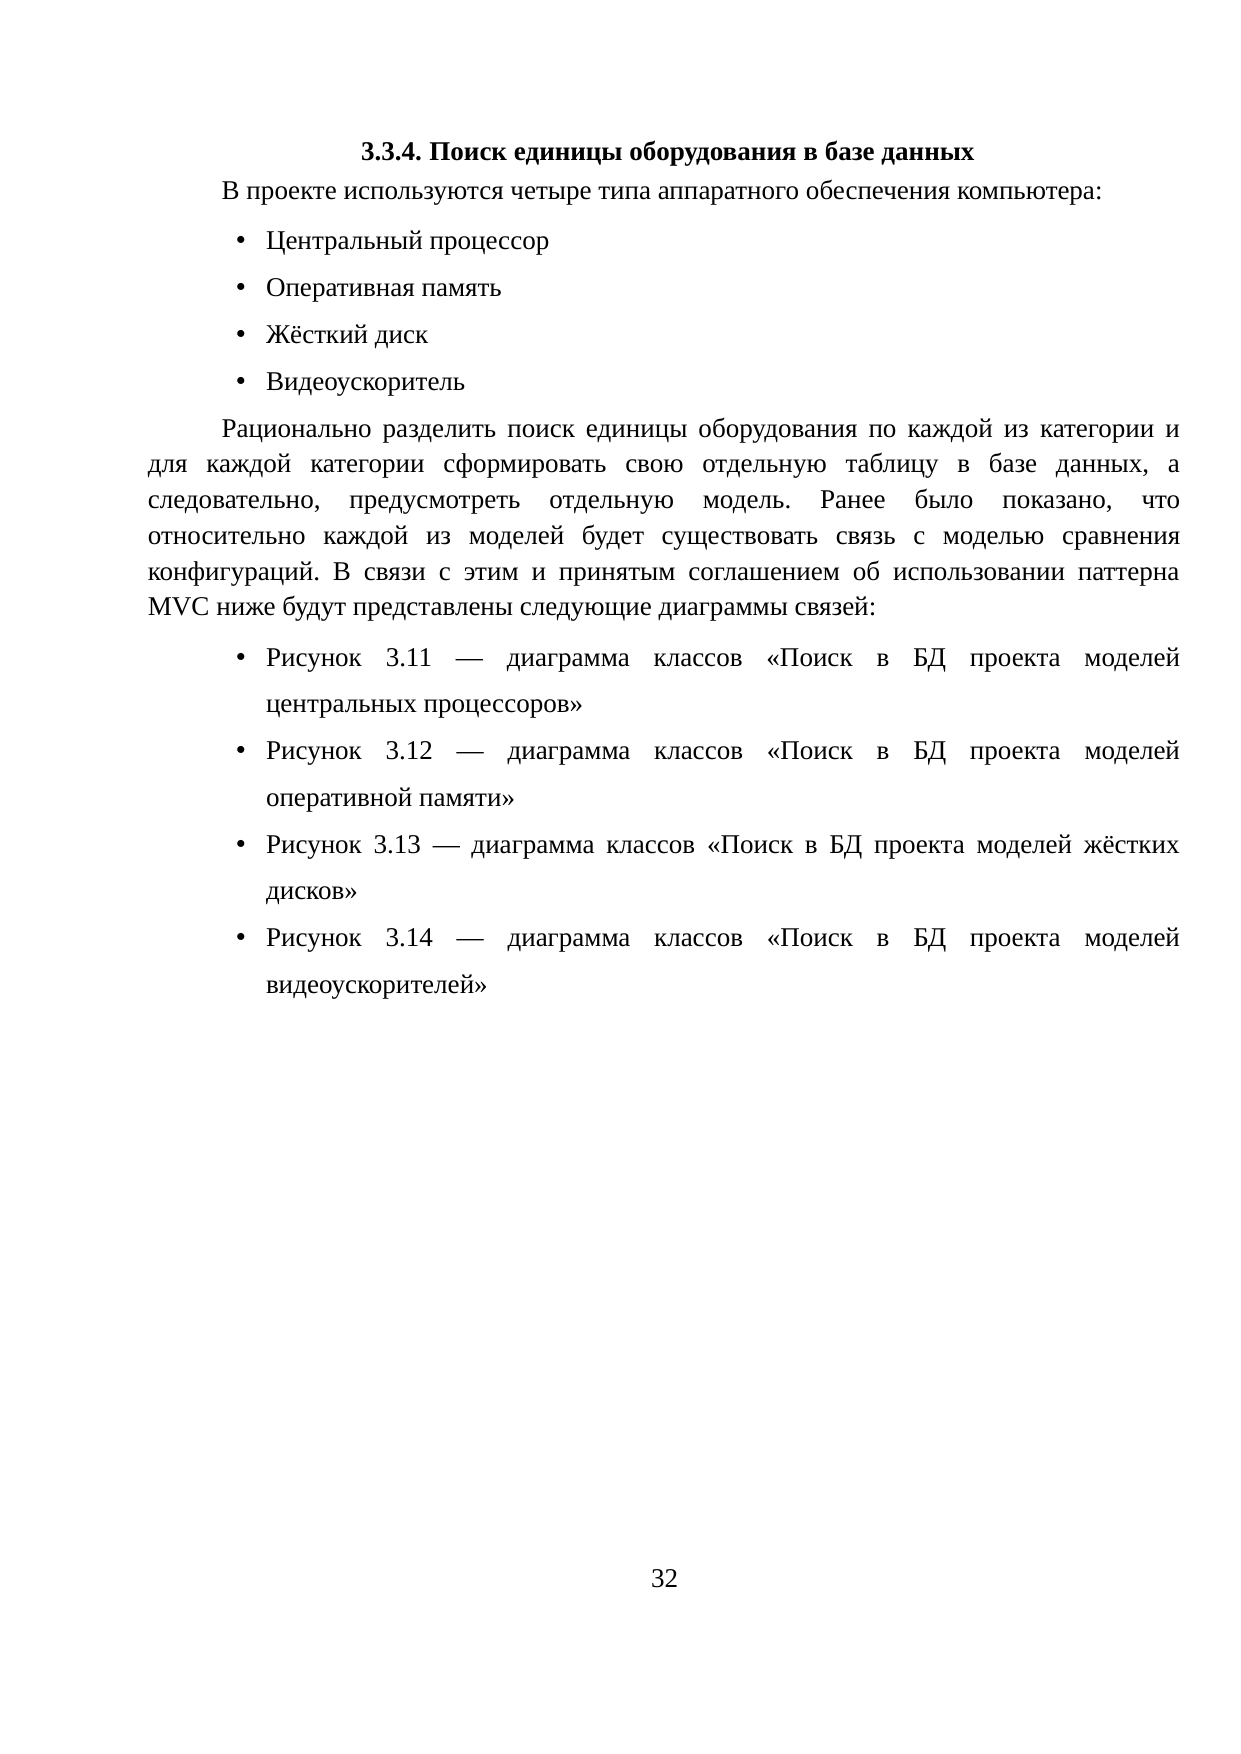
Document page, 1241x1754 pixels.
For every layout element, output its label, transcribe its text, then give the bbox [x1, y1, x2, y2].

list Рисунок 3.14 — диаграмма классов «Поиск в БД проекта моделей видеоускорителей» [236, 921, 1181, 999]
list Рисунок 3.12 — диаграмма классов «Поиск в БД проекта моделей оперативной памяти» [236, 734, 1181, 812]
list Рисунок 3.13 — диаграмма классов «Поиск в БД проекта моделей жёстких дисков» [236, 828, 1181, 906]
list Оперативная память [236, 271, 1181, 302]
list Рисунок 3.11 — диаграмма классов «Поиск в БД проекта моделей центральных процессоров» [236, 641, 1181, 719]
subtitle Поиск единицы оборудования в базе данных [148, 135, 1181, 166]
text В проекте используются четыре типа аппаратного обеспечения компьютера: [148, 174, 1181, 205]
list Центральный процессор [236, 224, 1181, 256]
list Жёсткий диск [236, 318, 1181, 349]
text Рационально разделить поиск единицы оборудования по каждой из категории и для каждой категории сформировать свою отдельную таблицу в базе данных, а следовательно, предусмотреть отдельную модель. Ранее было показано, что относительно каждой из моделей будет существовать связь с моделью сравнения конфигураций. В связи с этим и принятым соглашением об использовании паттерна MVC ниже будут представлены следующие диаграммы связей: [148, 412, 1181, 622]
list Видеоускоритель [236, 365, 1181, 396]
